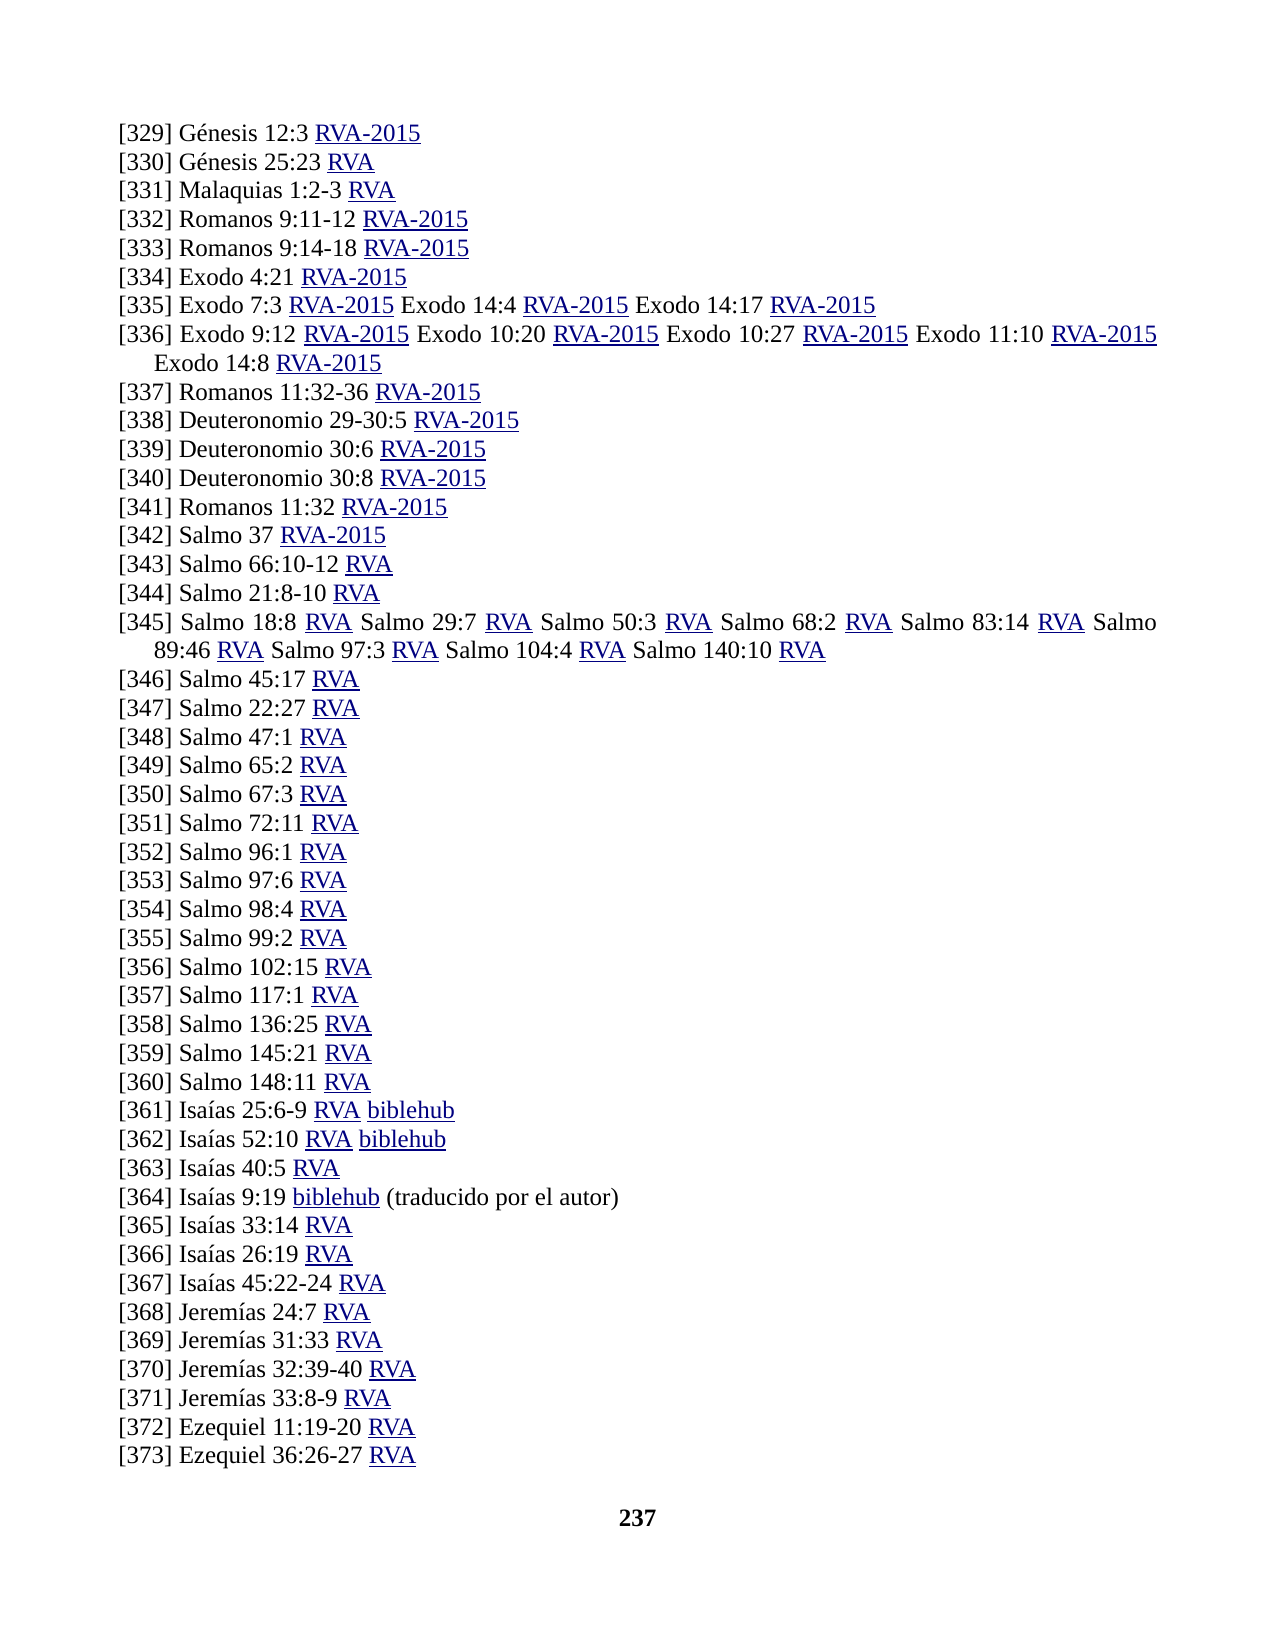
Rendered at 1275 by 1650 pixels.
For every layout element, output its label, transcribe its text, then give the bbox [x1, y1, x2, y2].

text Malaquias 1:2-3 RVA [118, 176, 1157, 204]
text Ezequiel 36:26-27 RVA [118, 1441, 1157, 1469]
text Deuteronomio 29-30:5 RVA-2015 [118, 406, 1157, 434]
text Salmo 148:11 RVA [118, 1067, 1157, 1096]
text Salmo 65:2 RVA [118, 751, 1157, 779]
text Salmo 45:17 RVA [118, 664, 1157, 693]
text Isaías 33:14 RVA [118, 1211, 1157, 1239]
text Romanos 9:11-12 RVA-2015 [118, 204, 1157, 233]
text Salmo 96:1 RVA [118, 837, 1157, 866]
text Romanos 9:14-18 RVA-2015 [118, 233, 1157, 262]
text Exodo 9:12 RVA-2015 Exodo 10:20 RVA-2015 Exodo 10:27 RVA-2015 Exodo 11:10 RVA-2015 Exodo 14:8 RVA-2015 [118, 319, 1157, 377]
text Salmo 97:6 RVA [118, 866, 1157, 894]
text Ezequiel 11:19-20 RVA [118, 1412, 1157, 1441]
text Isaías 45:22-24 RVA [118, 1268, 1157, 1297]
text Isaías 52:10 RVA biblehub [118, 1124, 1157, 1153]
text Jeremías 32:39-40 RVA [118, 1354, 1157, 1383]
text Salmo 67:3 RVA [118, 779, 1157, 808]
text Salmo 21:8-10 RVA [118, 578, 1157, 607]
text Salmo 22:27 RVA [118, 693, 1157, 722]
text Salmo 37 RVA-2015 [118, 521, 1157, 549]
text Exodo 7:3 RVA-2015 Exodo 14:4 RVA-2015 Exodo 14:17 RVA-2015 [118, 291, 1157, 319]
text Salmo 47:1 RVA [118, 722, 1157, 751]
text Isaías 26:19 RVA [118, 1239, 1157, 1268]
text Génesis 12:3 RVA-2015 [118, 118, 1157, 147]
text Exodo 4:21 RVA-2015 [118, 262, 1157, 291]
text Isaías 40:5 RVA [118, 1153, 1157, 1182]
text Génesis 25:23 RVA [118, 147, 1157, 176]
text Salmo 18:8 RVA Salmo 29:7 RVA Salmo 50:3 RVA Salmo 68:2 RVA Salmo 83:14 RVA Salmo 89:46 RVA Salmo 97:3 RVA Salmo 104:4 RVA Salmo 140:10 RVA [118, 607, 1157, 664]
text Salmo 136:25 RVA [118, 1009, 1157, 1038]
text Salmo 145:21 RVA [118, 1038, 1157, 1067]
text Deuteronomio 30:6 RVA-2015 [118, 434, 1157, 463]
text Salmo 72:11 RVA [118, 808, 1157, 837]
text Salmo 117:1 RVA [118, 981, 1157, 1009]
text Salmo 98:4 RVA [118, 894, 1157, 923]
text Salmo 99:2 RVA [118, 923, 1157, 952]
text Salmo 66:10-12 RVA [118, 549, 1157, 578]
text Salmo 102:15 RVA [118, 952, 1157, 981]
text Jeremías 33:8-9 RVA [118, 1383, 1157, 1412]
text Deuteronomio 30:8 RVA-2015 [118, 463, 1157, 492]
text Romanos 11:32 RVA-2015 [118, 492, 1157, 521]
text Isaías 9:19 biblehub (traducido por el autor) [118, 1182, 1157, 1211]
text Jeremías 31:33 RVA [118, 1326, 1157, 1354]
text Romanos 11:32-36 RVA-2015 [118, 377, 1157, 406]
text Isaías 25:6-9 RVA biblehub [118, 1096, 1157, 1124]
text Jeremías 24:7 RVA [118, 1297, 1157, 1326]
